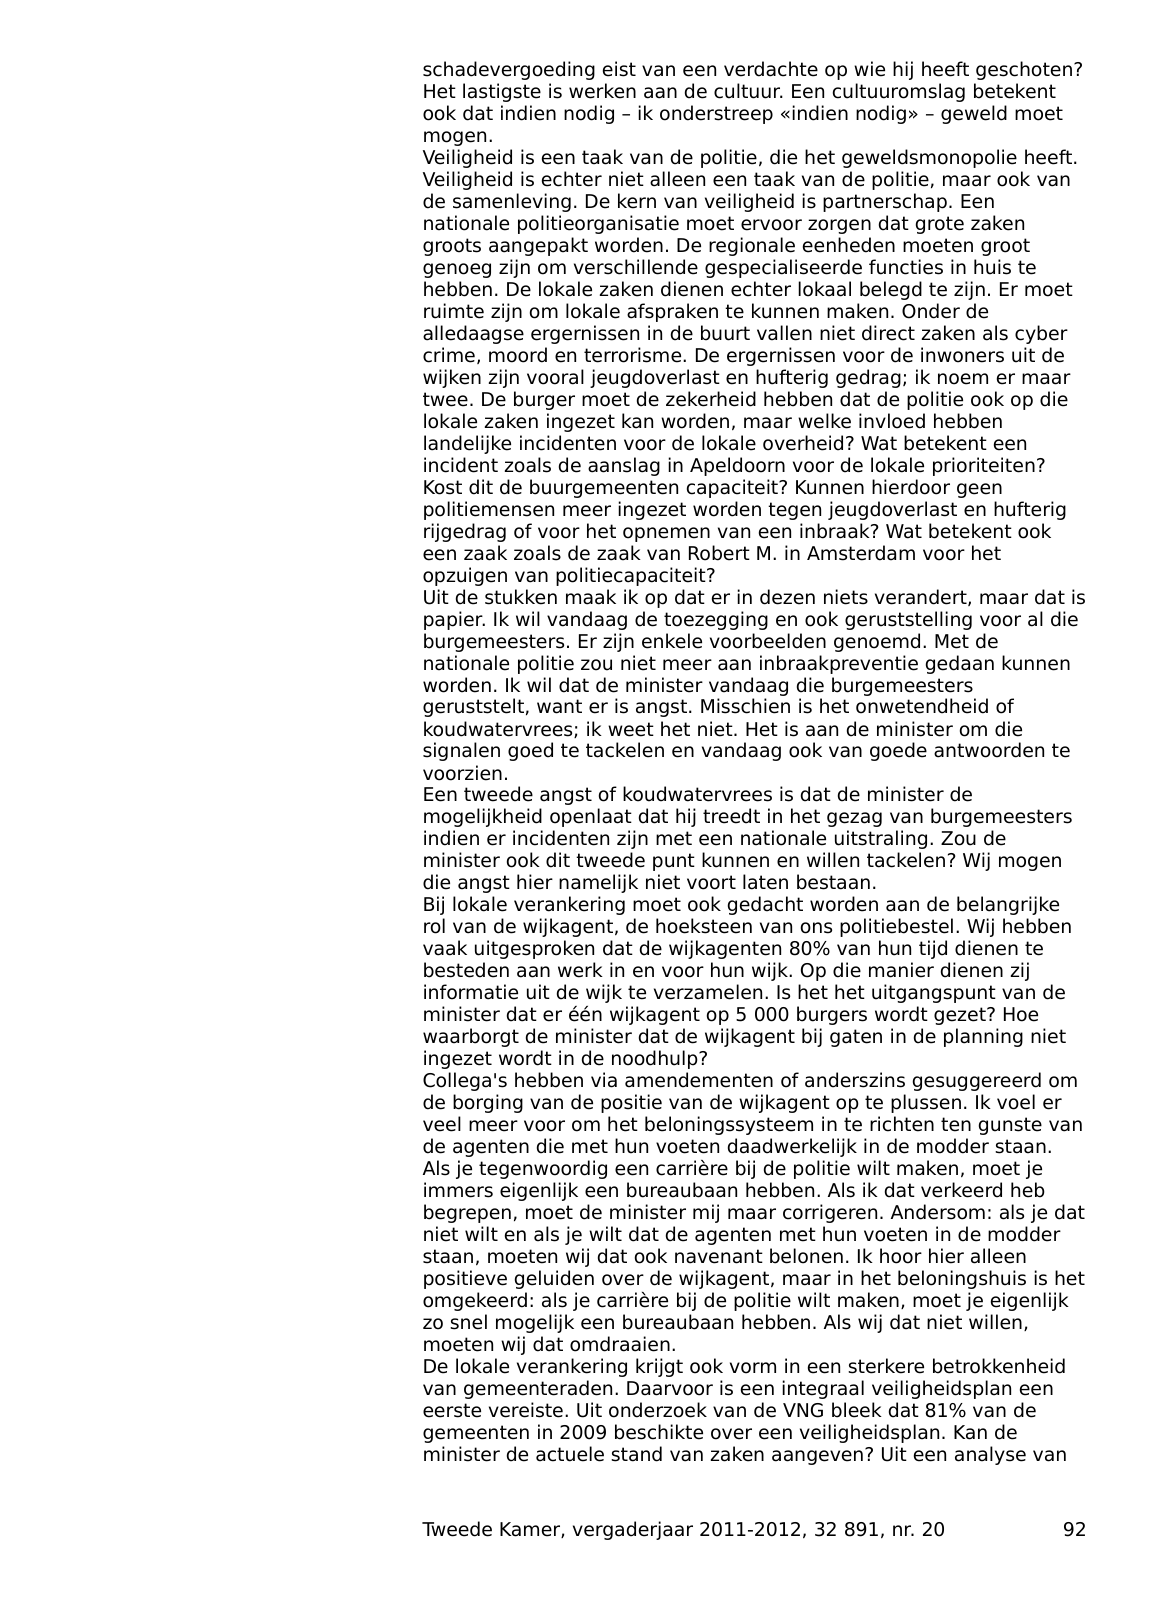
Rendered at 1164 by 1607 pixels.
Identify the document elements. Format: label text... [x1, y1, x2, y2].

text Veiligheid is een taak van de politie, die het geweldsmonopolie heeft. Veiligheid is echter niet alleen een taak van de politie, maar ook van de samenleving. De kern van veiligheid is partnerschap. Een nationale politieorganisatie moet ervoor zorgen dat grote zaken groots aangepakt worden. De regionale eenheden moeten groot genoeg zijn om verschillende gespecialiseerde functies in huis te hebben. De lokale zaken dienen echter lokaal belegd te zijn. Er moet ruimte zijn om lokale afspraken te kunnen maken. Onder de alledaagse ergernissen in de buurt vallen niet direct zaken als cyber crime, moord en terrorisme. De ergernissen voor de inwoners uit de wijken zijn vooral jeugdoverlast en hufterig gedrag; ik noem er maar twee. De burger moet de zekerheid hebben dat de politie ook op die lokale zaken ingezet kan worden, maar welke invloed hebben landelijke incidenten voor de lokale overheid? Wat betekent een incident zoals de aanslag in Apeldoorn voor de lokale prioriteiten? Kost dit de buurgemeenten capaciteit? Kunnen hierdoor geen politiemensen meer ingezet worden tegen jeugdoverlast en hufterig rijgedrag of voor het opnemen van een inbraak? Wat betekent ook een zaak zoals de zaak van Robert M. in Amsterdam voor het opzuigen van politiecapaciteit? [422, 147, 1087, 587]
text schadevergoeding eist van een verdachte op wie hij heeft geschoten? Het lastigste is werken aan de cultuur. Een cultuuromslag betekent ook dat indien nodig – ik onderstreep «indien nodig» – geweld moet mogen. [422, 59, 1087, 147]
text De lokale verankering krijgt ook vorm in een sterkere betrokkenheid van gemeenteraden. Daarvoor is een integraal veiligheidsplan een eerste vereiste. Uit onderzoek van de VNG bleek dat 81% van de gemeenten in 2009 beschikte over een veiligheidsplan. Kan de minister de actuele stand van zaken aangeven? Uit een analyse van [422, 1356, 1087, 1466]
text Bij lokale verankering moet ook gedacht worden aan de belangrijke rol van de wijkagent, de hoeksteen van ons politiebestel. Wij hebben vaak uitgesproken dat de wijkagenten 80% van hun tijd dienen te besteden aan werk in en voor hun wijk. Op die manier dienen zij informatie uit de wijk te verzamelen. Is het het uitgangspunt van de minister dat er één wijkagent op 5 000 burgers wordt gezet? Hoe waarborgt de minister dat de wijkagent bij gaten in de planning niet ingezet wordt in de noodhulp? [422, 894, 1087, 1070]
text Een tweede angst of koudwatervrees is dat de minister de mogelijkheid openlaat dat hij treedt in het gezag van burgemeesters indien er incidenten zijn met een nationale uitstraling. Zou de minister ook dit tweede punt kunnen en willen tackelen? Wij mogen die angst hier namelijk niet voort laten bestaan. [422, 784, 1087, 894]
text Uit de stukken maak ik op dat er in dezen niets verandert, maar dat is papier. Ik wil vandaag de toezegging en ook geruststelling voor al die burgemeesters. Er zijn enkele voorbeelden genoemd. Met de nationale politie zou niet meer aan inbraakpreventie gedaan kunnen worden. Ik wil dat de minister vandaag die burgemeesters geruststelt, want er is angst. Misschien is het onwetendheid of koudwatervrees; ik weet het niet. Het is aan de minister om die signalen goed te tackelen en vandaag ook van goede antwoorden te voorzien. [422, 587, 1087, 784]
text Collega's hebben via amendementen of anderszins gesuggereerd om de borging van de positie van de wijkagent op te plussen. Ik voel er veel meer voor om het beloningssysteem in te richten ten gunste van de agenten die met hun voeten daadwerkelijk in de modder staan. Als je tegenwoordig een carrière bij de politie wilt maken, moet je immers eigenlijk een bureaubaan hebben. Als ik dat verkeerd heb begrepen, moet de minister mij maar corrigeren. Andersom: als je dat niet wilt en als je wilt dat de agenten met hun voeten in de modder staan, moeten wij dat ook navenant belonen. Ik hoor hier alleen positieve geluiden over de wijkagent, maar in het beloningshuis is het omgekeerd: als je carrière bij de politie wilt maken, moet je eigenlijk zo snel mogelijk een bureaubaan hebben. Als wij dat niet willen, moeten wij dat omdraaien. [422, 1070, 1087, 1356]
